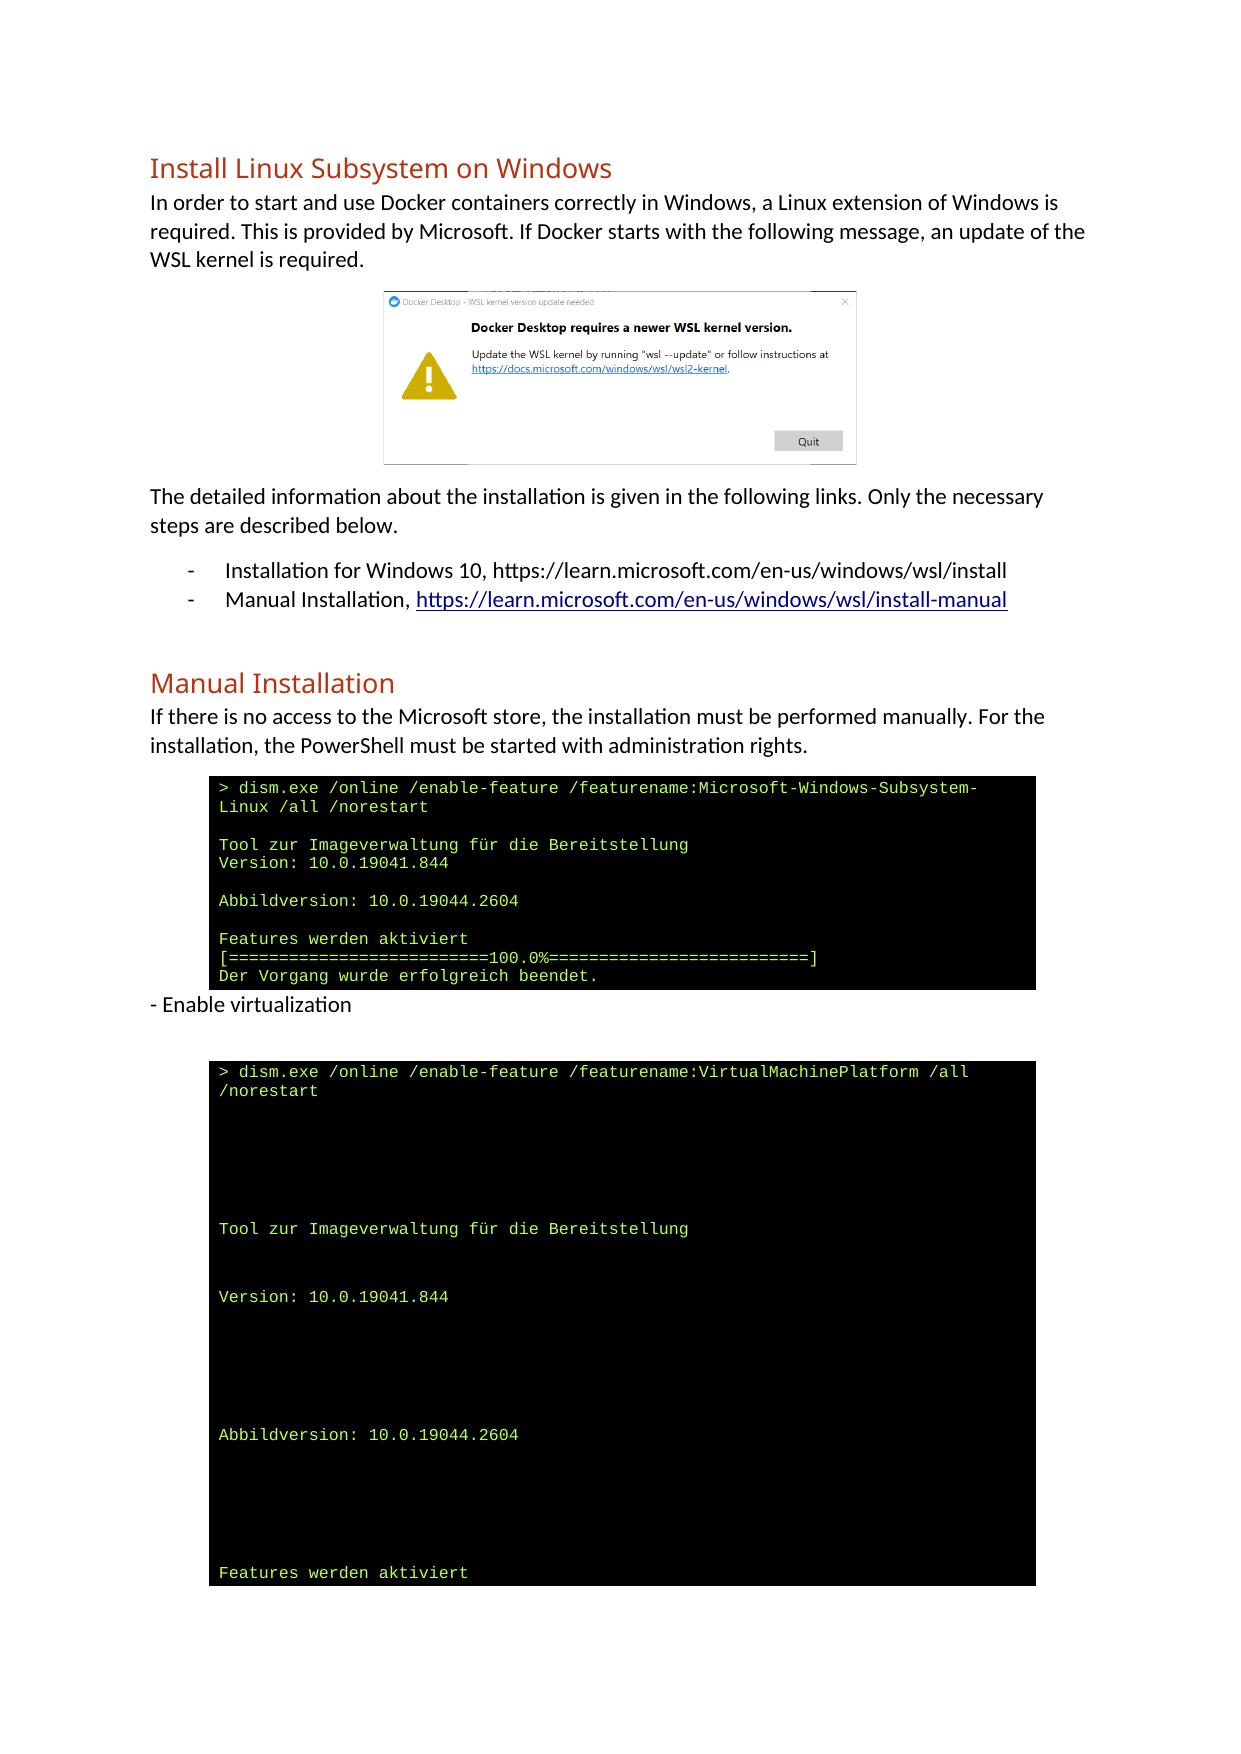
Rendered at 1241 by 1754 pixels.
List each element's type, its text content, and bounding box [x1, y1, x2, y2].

text - Enable virtualization [150, 990, 1090, 1018]
text > dism.exe /online /enable-feature /featurename:Microsoft-Windows-Subsystem-Linux /all /norestart [210, 778, 1035, 814]
text Der Vorgang wurde erfolgreich beendet. [210, 965, 1035, 989]
text In order to start and use Docker containers correctly in Windows, a Linux extension of Windows is required. This is provided by Microsoft. If Docker starts with the following message, an update of the WSL kernel is required. [150, 188, 1090, 274]
list Installation for Windows 10, https://learn.microsoft.com/en-us/windows/wsl/install [187, 557, 1090, 585]
text Version: 10.0.19041.844 [210, 852, 1035, 871]
text The detailed information about the installation is given in the following links. Only the necessary steps are described below. [150, 482, 1090, 539]
subtitle Install Linux Subsystem on Windows [150, 150, 1090, 187]
text Features werden aktiviert [210, 1561, 1035, 1585]
text [==========================100.0%==========================] [210, 946, 1035, 965]
text Abbildversion: 10.0.19044.2604 [210, 889, 1035, 908]
list Manual Installation, https://learn.microsoft.com/en-us/windows/wsl/install-manual [187, 586, 1090, 613]
text If there is no access to the Microsoft store, the installation must be performed manually. For the installation, the PowerShell must be started with administration rights. [150, 702, 1090, 759]
text > dism.exe /online /enable-feature /featurename:VirtualMachinePlatform /all /norestart [210, 1062, 1035, 1101]
text Version: 10.0.19041.844 [210, 1286, 1035, 1308]
text Tool zur Imageverwaltung für die Bereitstellung [210, 833, 1035, 852]
text Features werden aktiviert [210, 927, 1035, 946]
text Tool zur Imageverwaltung für die Bereitstellung [210, 1217, 1035, 1239]
subtitle Manual Installation [150, 664, 1090, 701]
text Abbildversion: 10.0.19044.2604 [210, 1424, 1035, 1446]
